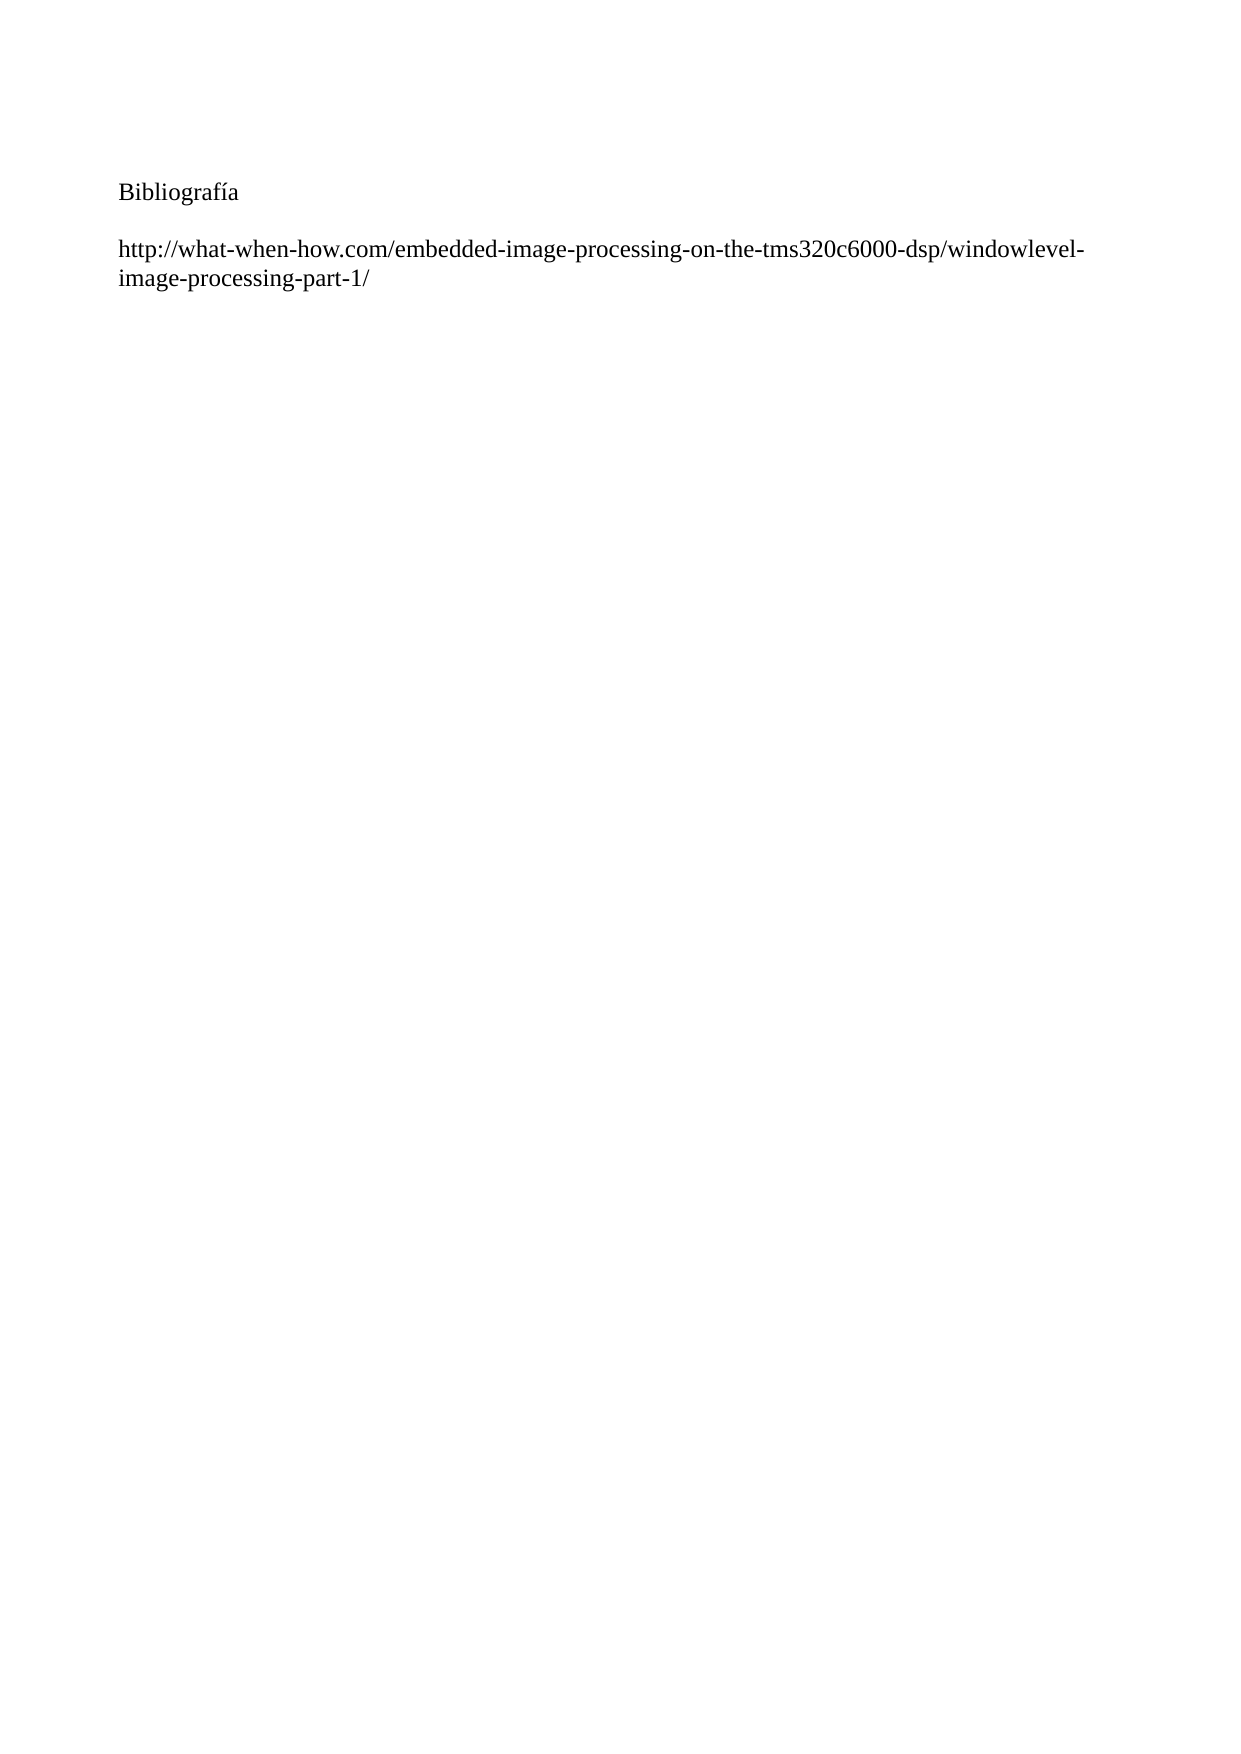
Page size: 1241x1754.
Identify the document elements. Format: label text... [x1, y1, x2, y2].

text http://what-when-how.com/embedded-image-processing-on-the-tms320c6000-dsp/windowlevel-image-processing-part-1/ [118, 234, 1122, 292]
text Bibliografía [118, 177, 1122, 206]
